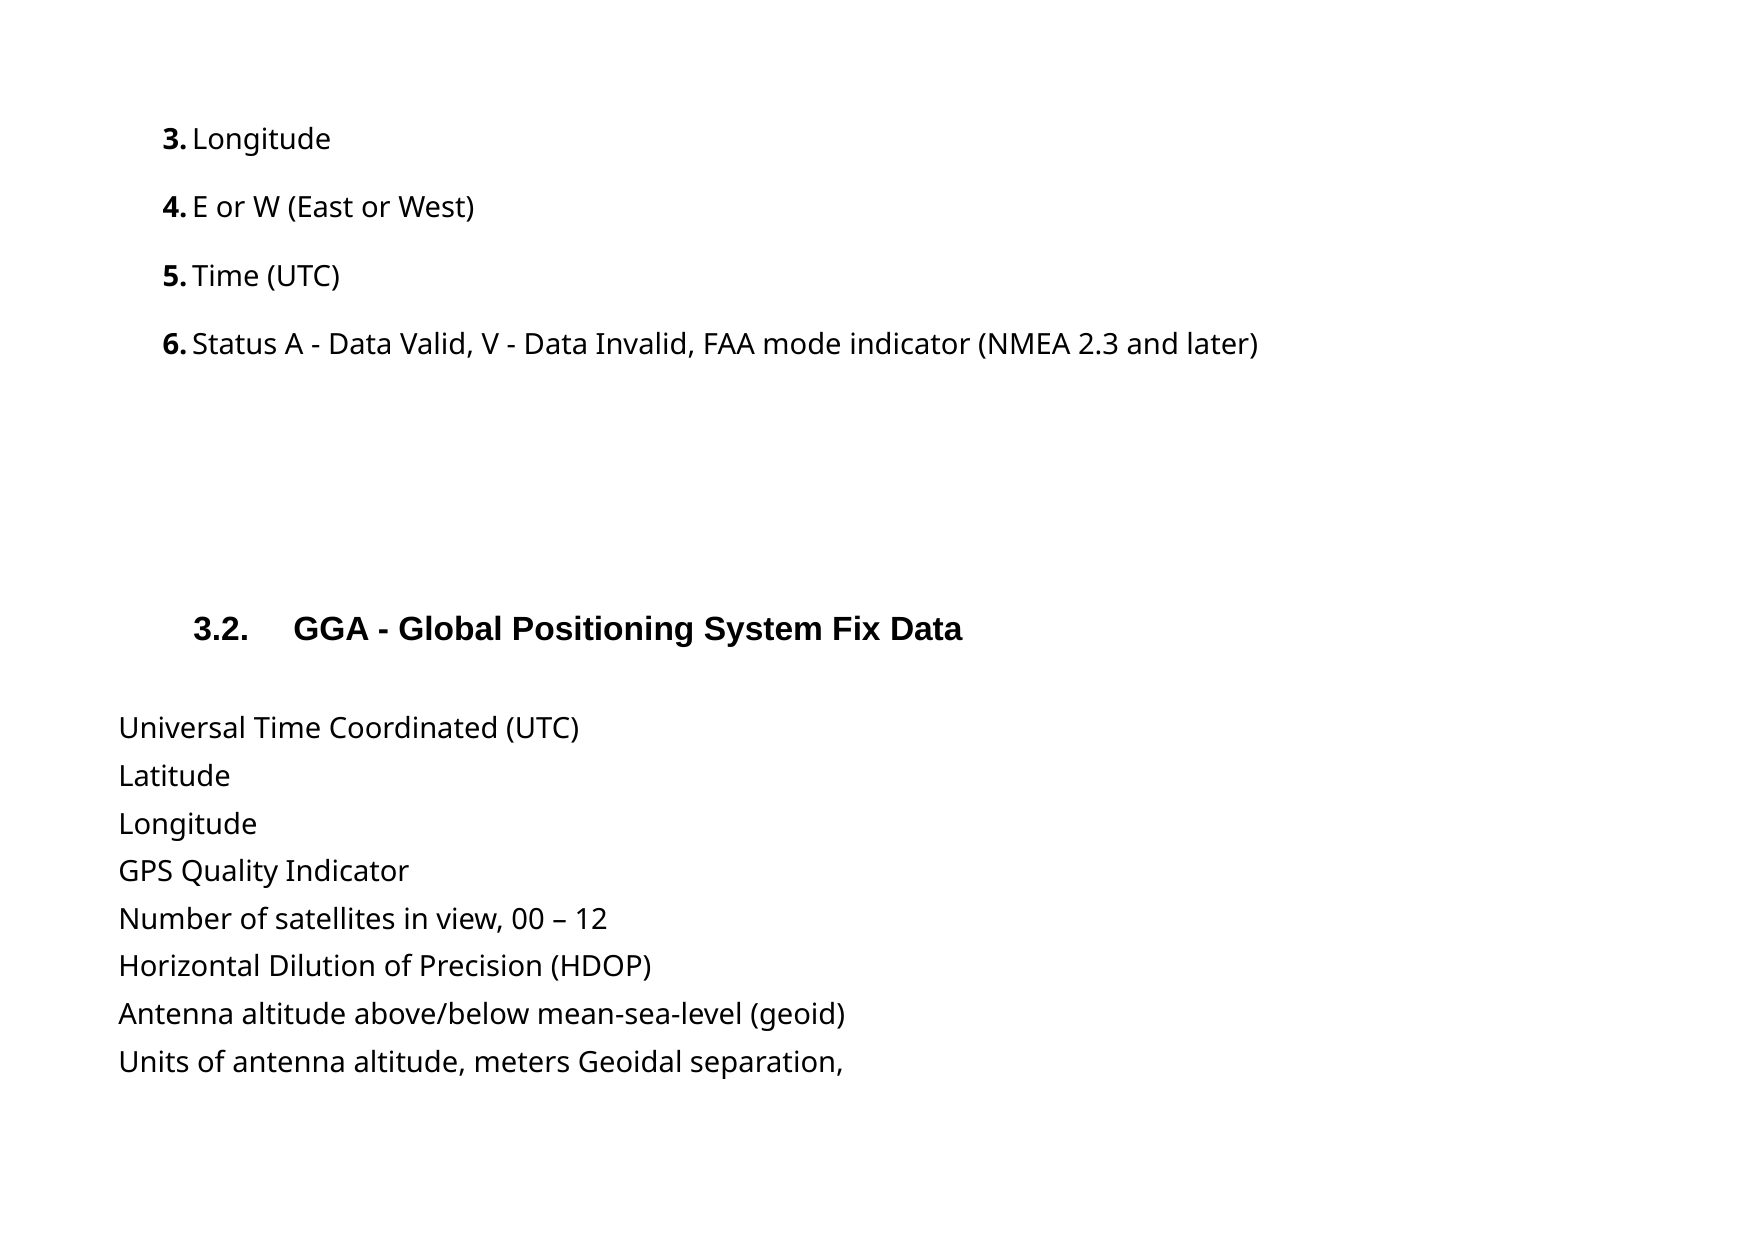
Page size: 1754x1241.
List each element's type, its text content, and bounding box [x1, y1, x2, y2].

text Units of antenna altitude, meters Geoidal separation, [118, 1041, 1636, 1081]
text GPS Quality Indicator [118, 851, 1636, 890]
list E or W (East or West) [162, 187, 1636, 226]
text Universal Time Coordinated (UTC) [118, 660, 1636, 747]
list Status A - Data Valid, V - Data Invalid, FAA mode indicator (NMEA 2.3 and later) [162, 323, 1636, 363]
subtitle GGA - Global Positioning System Fix Data [193, 609, 1636, 648]
text Latitude [118, 755, 1636, 795]
text Antenna altitude above/below mean-sea-level (geoid) [118, 993, 1636, 1033]
text Number of satellites in view, 00 – 12 [118, 898, 1636, 938]
text Horizontal Dilution of Precision (HDOP) [118, 946, 1636, 985]
text Longitude [118, 803, 1636, 843]
list Longitude [162, 118, 1636, 158]
list Time (UTC) [162, 255, 1636, 295]
